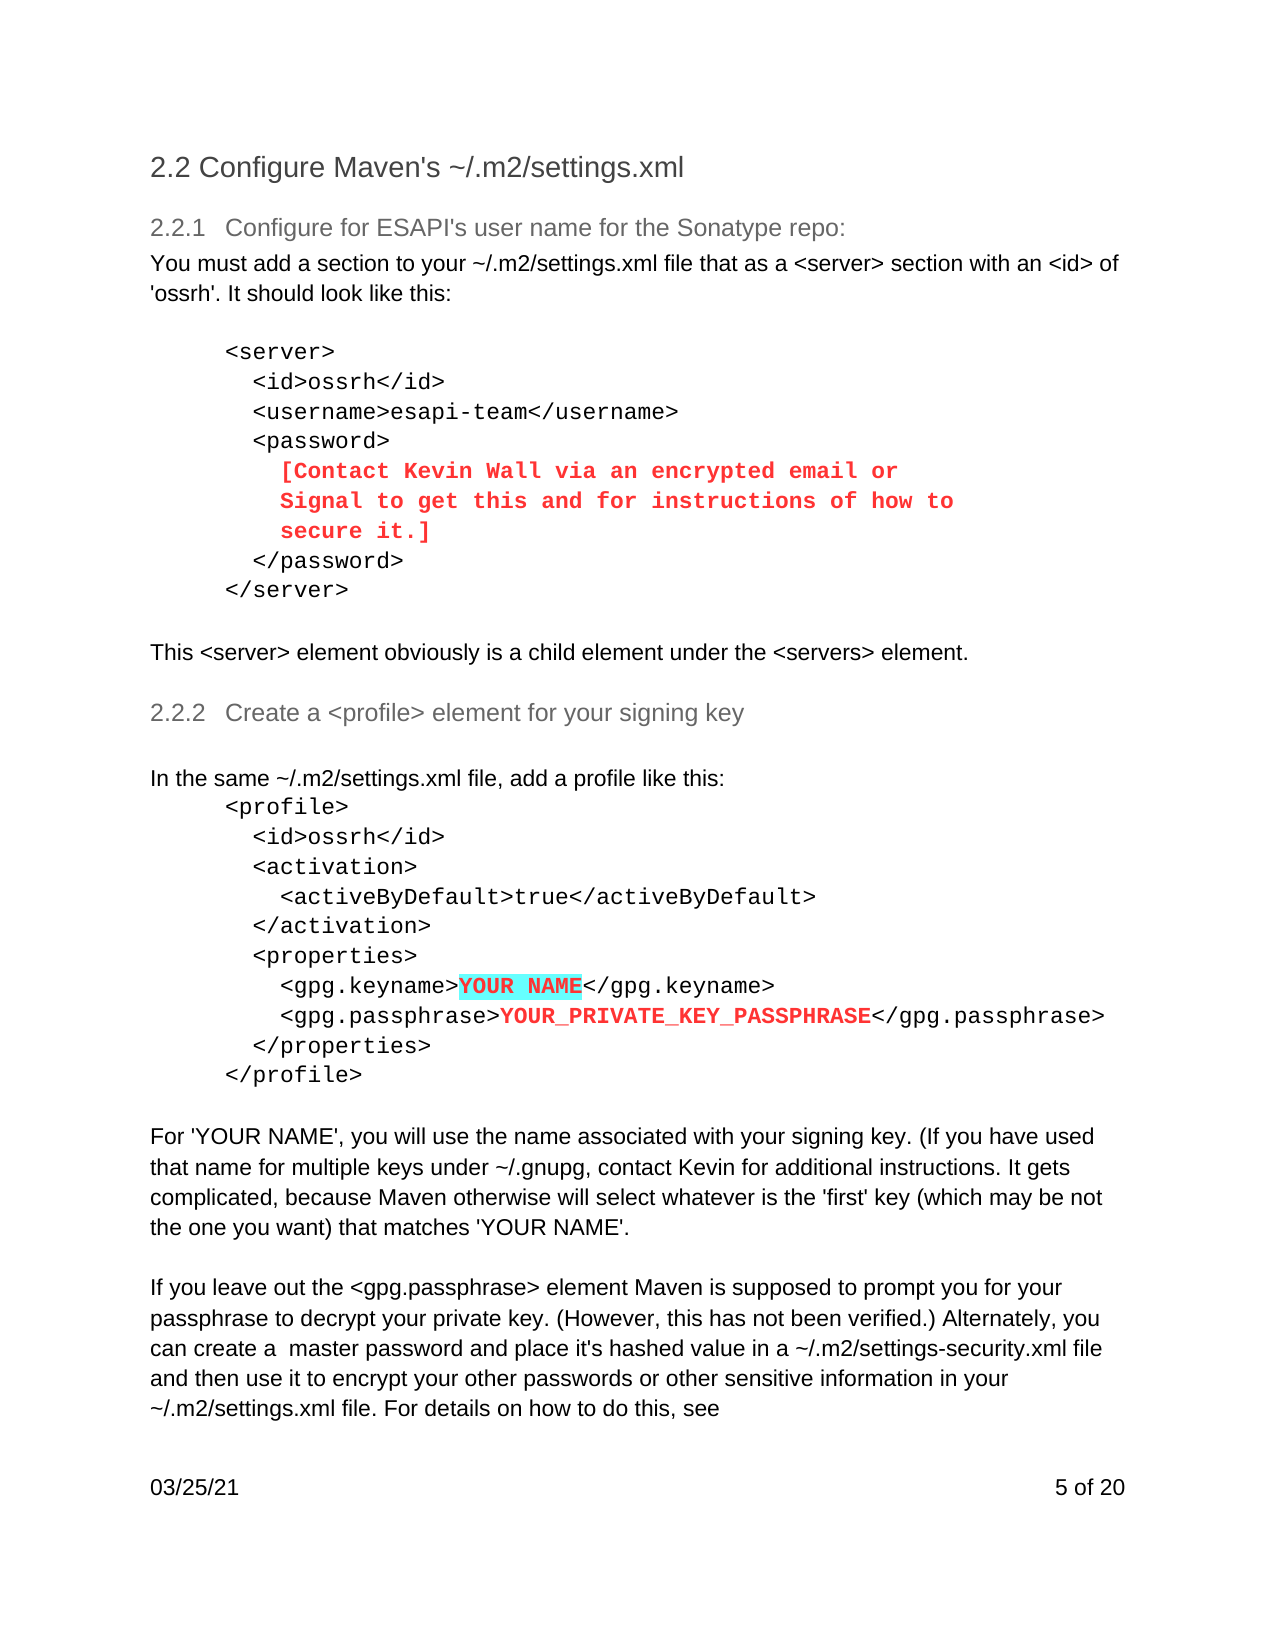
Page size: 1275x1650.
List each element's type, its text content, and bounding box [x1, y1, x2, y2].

text You must add a section to your ~/.m2/settings.xml file that as a <server> section with an <id> of 'ossrh'. It should look like this: [150, 250, 1125, 306]
text </server> [225, 579, 1125, 605]
text <gpg.passphrase>YOUR_PRIVATE_KEY_PASSPHRASE</gpg.passphrase> [225, 1004, 1125, 1030]
text Signal to get this and for instructions of how to [225, 489, 1125, 515]
text <id>ossrh</id> [225, 825, 1125, 851]
text This <server> element obviously is a child element under the <servers> element. [150, 639, 1125, 665]
text In the same ~/.m2/settings.xml file, add a profile like this: [150, 765, 1125, 792]
text <gpg.keyname>YOUR NAME</gpg.keyname> [225, 974, 1125, 1000]
text <profile> [225, 796, 1125, 822]
text <properties> [225, 944, 1125, 971]
text [Contact Kevin Wall via an encrypted email or [225, 459, 1125, 486]
text </activation> [225, 915, 1125, 941]
text <username>esapi-team</username> [225, 400, 1125, 426]
text </properties> [225, 1034, 1125, 1060]
text If you leave out the <gpg.passphrase> element Maven is supposed to prompt you for your passphrase to decrypt your private key. (However, this has not been verified.) Alternately, you can create a master password and place it's hashed value in a ~/.m2/settings-security.xml file and then use it to encrypt your other passwords or other sensitive information in your ~/.m2/settings.xml file. For details on how to do this, see [150, 1274, 1125, 1422]
text <server> [225, 340, 1125, 366]
subtitle Configure Maven's ~/.m2/settings.xml [150, 150, 1125, 183]
text For 'YOUR NAME', you will use the name associated with your signing key. (If you have used that name for multiple keys under ~/.gnupg, contact Kevin for additional instructions. It gets complicated, because Maven otherwise will select whatever is the 'first' key (which may be not the one you want) that matches 'YOUR NAME'. [150, 1123, 1125, 1240]
text <activation> [225, 855, 1125, 881]
text <activeByDefault>true</activeByDefault> [225, 885, 1125, 911]
text secure it.] [225, 519, 1125, 545]
text <id>ossrh</id> [225, 370, 1125, 396]
subtitle Configure for ESAPI's user name for the Sonatype repo: [150, 213, 1125, 241]
subtitle Create a <profile> element for your signing key [150, 698, 1125, 727]
text </password> [225, 549, 1125, 575]
text </profile> [225, 1064, 1125, 1090]
text <password> [225, 430, 1125, 456]
